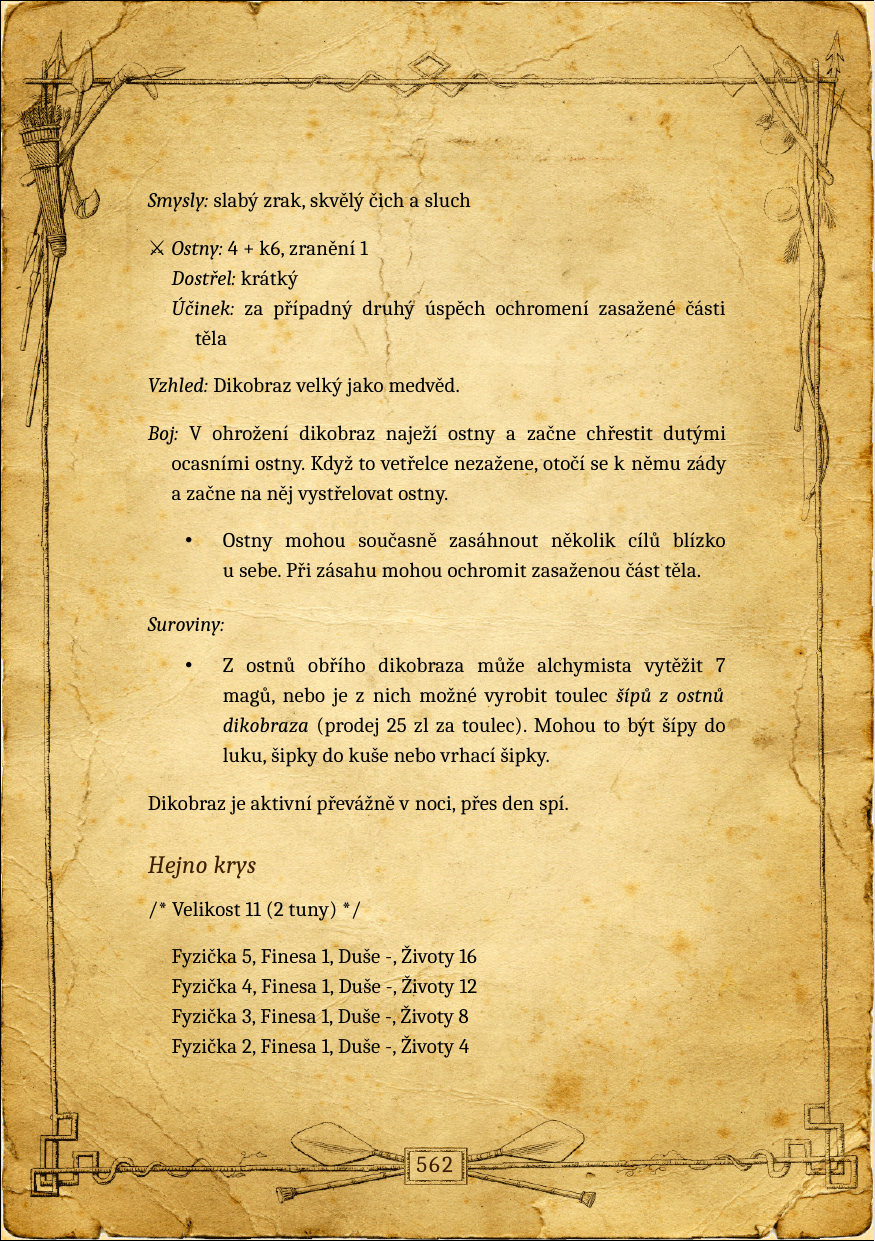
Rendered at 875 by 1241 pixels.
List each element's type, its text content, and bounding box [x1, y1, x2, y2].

text ⚔ Ostny: 4 + k6, zranění 1 [148, 237, 726, 261]
text Boj: V⁠ ohrožení dikobraz naježí ostny a⁠ začne chřestit dutými ocasními ostny. Když to vetřelce nezažene, otočí se k⁠ němu zády a⁠ začne na něj vystřelovat ostny. [148, 422, 726, 505]
text Dikobraz je aktivní převážně v⁠ noci, přes den spí. [148, 791, 726, 815]
text Smysly: slabý zrak, skvělý čich a⁠ sluch [148, 189, 726, 213]
list Z⁠ ostnů obřího dikobraza může alchymista vytěžit 7 magů, nebo je z⁠ nich možné vyrobit toulec šípů z⁠ ostnů dikobraza (prodej 25 zl za toulec). Mohou to být šípy do luku, šipky do kuše nebo vrhací šipky. [185, 654, 726, 768]
text Fyzička 5, Finesa 1, Duše -, Životy 16 [171, 945, 726, 969]
subtitle Hejno krys [148, 851, 726, 879]
text Fyzička 4, Finesa 1, Duše -, Životy 12 [171, 975, 726, 999]
list Ostny mohou současně zasáhnout několik cílů blízko u⁠ sebe. Při zásahu mohou ochromit zasaženou část těla. [185, 529, 726, 583]
text Fyzička 2, Finesa 1, Duše -, Životy 4 [171, 1034, 726, 1058]
picture [1, 1, 874, 1240]
text Dostřel: krátký [171, 267, 726, 291]
text Vzhled: Dikobraz velký jako medvěd. [148, 374, 726, 398]
text /* Velikost 11 (2 tuny) */ [148, 897, 726, 921]
text Účinek: za případný druhý úspěch ochromení zasažené části těla [171, 296, 726, 350]
text Fyzička 3, Finesa 1, Duše -, Životy 8 [171, 1004, 726, 1028]
text Suroviny: [148, 612, 726, 636]
